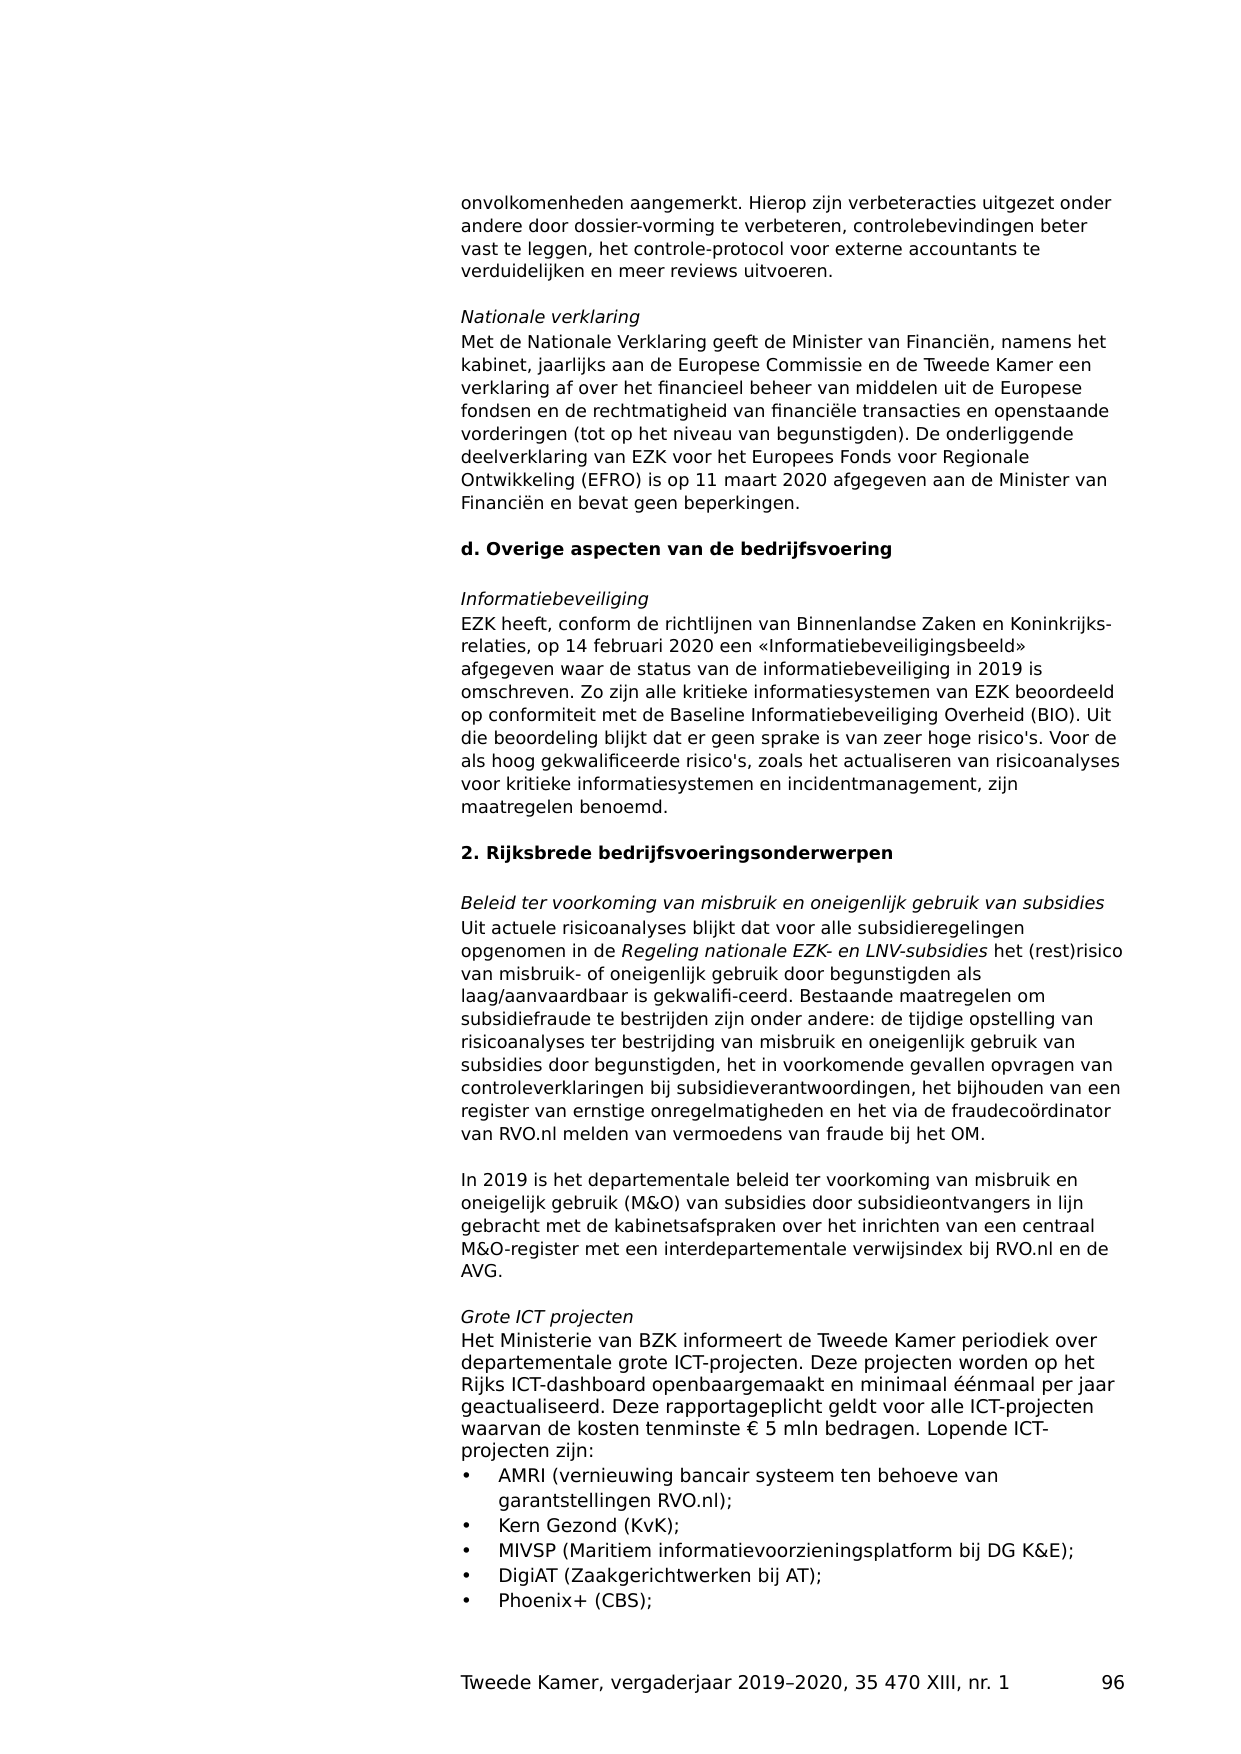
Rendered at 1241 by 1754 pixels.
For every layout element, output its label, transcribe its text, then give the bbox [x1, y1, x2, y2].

list DigiAT (Zaakgerichtwerken bij AT); [461, 1562, 1125, 1587]
text Nationale verklaring [461, 305, 1125, 328]
list AMRI (vernieuwing bancair systeem ten behoeve van garantstellingen RVO.nl); [461, 1462, 1125, 1512]
text Uit actuele risicoanalyses blijkt dat voor alle subsidieregelingen opgenomen in de Regeling nationale EZK- en LNV-subsidies het (rest)risico van misbruik- of oneigenlijk gebruik door begunstigden als laag/aanvaardbaar is gekwalifi-ceerd. Bestaande maatregelen om subsidiefraude te bestrijden zijn onder andere: de tijdige opstelling van risicoanalyses ter bestrijding van misbruik en oneigenlijk gebruik van subsidies door begunstigden, het in voorkomende gevallen opvragen van controleverklaringen bij subsidieverantwoordingen, het bijhouden van een register van ernstige onregelmatigheden en het via de fraudecoördinator van RVO.nl melden van vermoedens van fraude bij het OM. [461, 916, 1125, 1145]
text onvolkomenheden aangemerkt. Hierop zijn verbeteracties uitgezet onder andere door dossier-vorming te verbeteren, controlebevindingen beter vast te leggen, het controle-protocol voor externe accountants te verduidelijken en meer reviews uitvoeren. [461, 191, 1125, 282]
text Informatiebeveiliging [461, 587, 1125, 609]
text Beleid ter voorkoming van misbruik en oneigenlijk gebruik van subsidies [461, 891, 1125, 914]
text Met de Nationale Verklaring geeft de Minister van Financiën, namens het kabinet, jaarlijks aan de Europese Commissie en de Tweede Kamer een verklaring af over het financieel beheer van middelen uit de Europese fondsen en de rechtmatigheid van financiële transacties en openstaande vorderingen (tot op het niveau van begunstigden). De onderliggende deelverklaring van EZK voor het Europees Fonds voor Regionale Ontwikkeling (EFRO) is op 11 maart 2020 afgegeven aan de Minister van Financiën en bevat geen beperkingen. [461, 330, 1125, 514]
list MIVSP (Maritiem informatievoorzieningsplatform bij DG K&E); [461, 1537, 1125, 1562]
text Grote ICT projecten [461, 1305, 1125, 1328]
list Phoenix+ (CBS); [461, 1587, 1125, 1612]
text Het Ministerie van BZK informeert de Tweede Kamer periodiek over departementale grote ICT-projecten. Deze projecten worden op het Rijks ICT-dashboard openbaargemaakt en minimaal éénmaal per jaar geactualiseerd. Deze rapportageplicht geldt voor alle ICT-projecten waarvan de kosten tenminste € 5 mln bedragen. Lopende ICT-projecten zijn: [461, 1330, 1125, 1462]
list Kern Gezond (KvK); [461, 1512, 1125, 1537]
text In 2019 is het departementale beleid ter voorkoming van misbruik en oneigelijk gebruik (M&O) van subsidies door subsidieontvangers in lijn gebracht met de kabinetsafspraken over het inrichten van een centraal M&O-register met een interdepartementale verwijsindex bij RVO.nl en de AVG. [461, 1168, 1125, 1282]
text EZK heeft, conform de richtlijnen van Binnenlandse Zaken en Koninkrijks-relaties, op 14 februari 2020 een «Informatiebeveiligingsbeeld» afgegeven waar de status van de informatiebeveiliging in 2019 is omschreven. Zo zijn alle kritieke informatiesystemen van EZK beoordeeld op conformiteit met de Baseline Informatiebeveiliging Overheid (BIO). Uit die beoordeling blijkt dat er geen sprake is van zeer hoge risico's. Voor de als hoog gekwalificeerde risico's, zoals het actualiseren van risicoanalyses voor kritieke informatiesystemen en incidentmanagement, zijn maatregelen benoemd. [461, 612, 1125, 818]
text 2. Rijksbrede bedrijfsvoeringsonderwerpen [461, 841, 1125, 864]
text d. Overige aspecten van de bedrijfsvoering [461, 537, 1125, 559]
